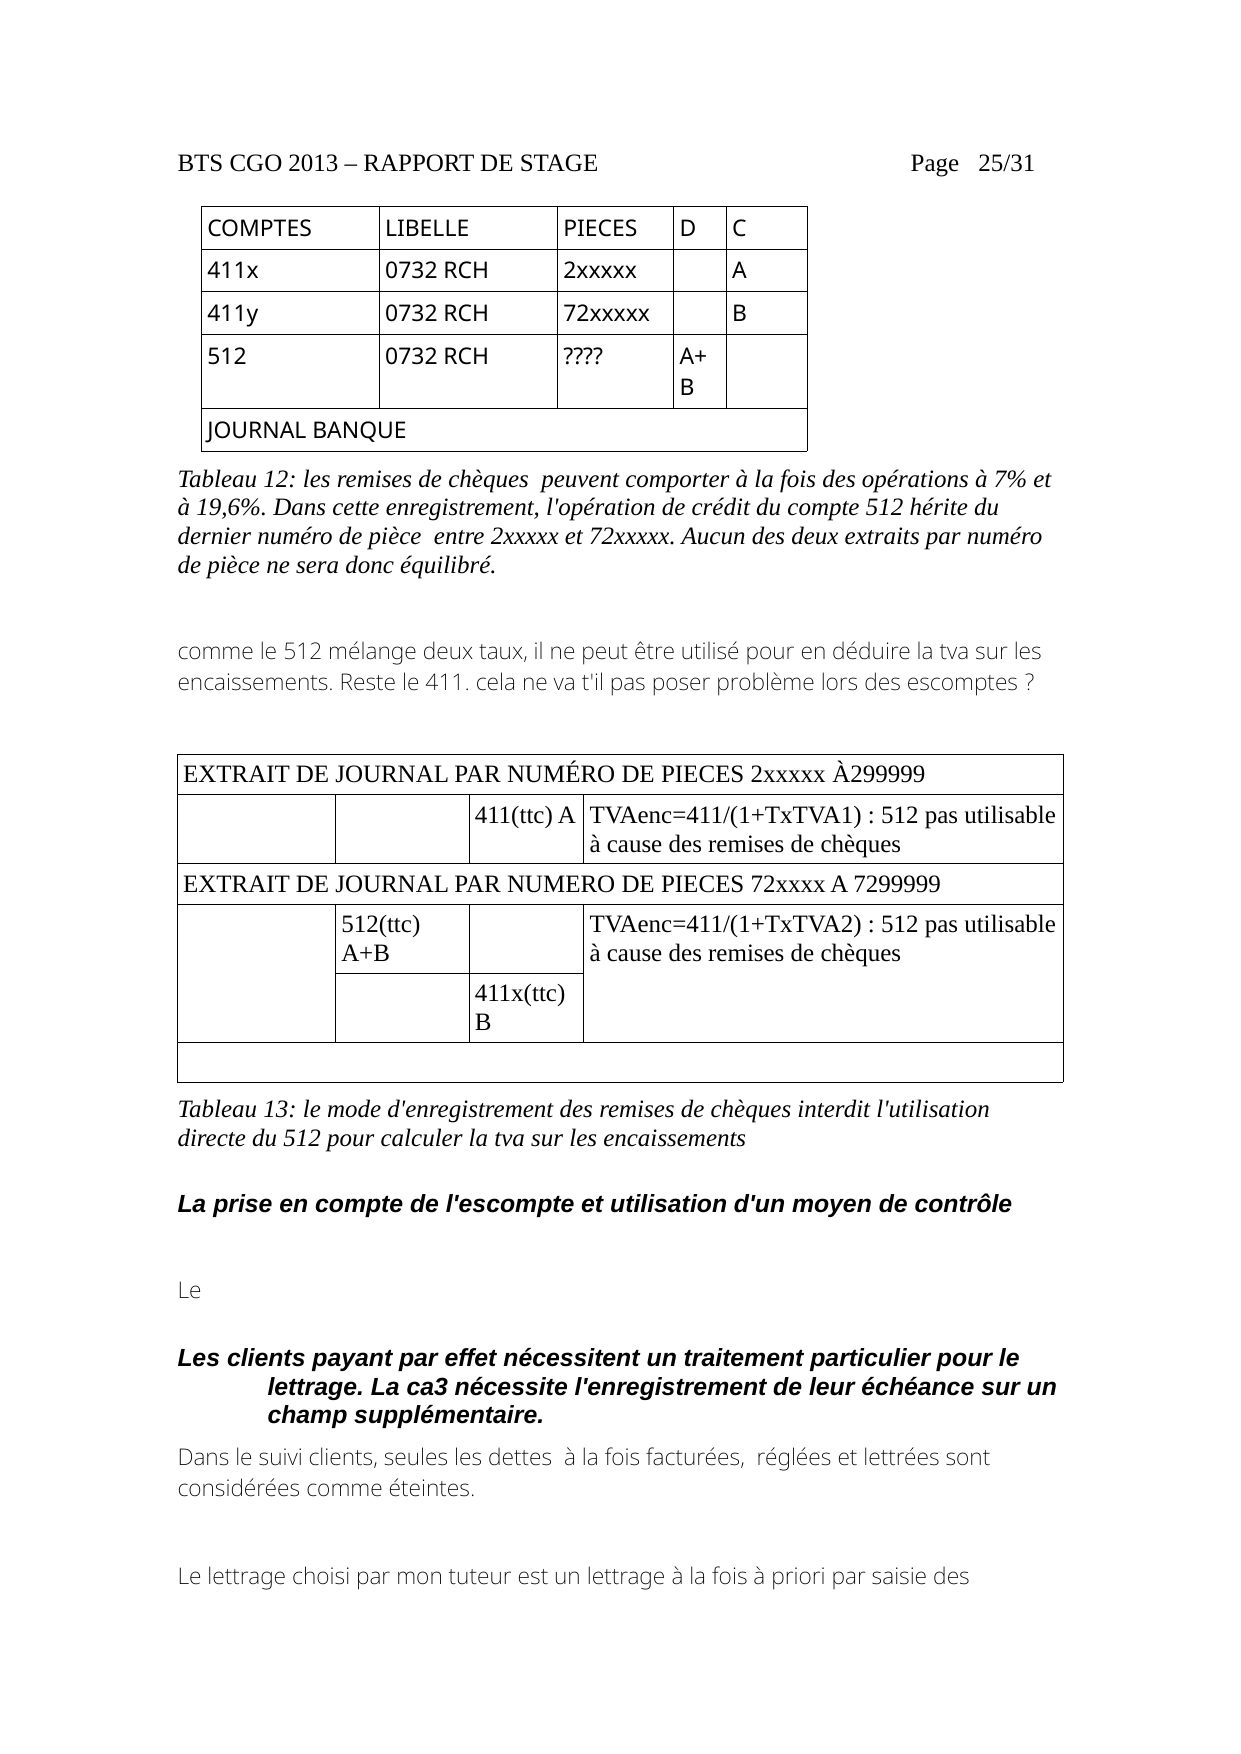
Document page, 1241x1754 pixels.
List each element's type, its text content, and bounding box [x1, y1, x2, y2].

table_cell 411x(ttc) B [470, 974, 583, 1042]
table_cell JOURNAL BANQUE [202, 409, 807, 451]
text Le lettrage choisi par mon tuteur est un lettrage à la fois à priori par saisie des [177, 1560, 1063, 1591]
table_cell 411y [202, 292, 379, 334]
text Le [177, 1274, 1063, 1306]
table_cell [336, 795, 469, 863]
table_header COMPTES [202, 207, 379, 249]
table_cell 72xxxxx [558, 292, 673, 334]
table_cell [674, 250, 726, 291]
table_cell ???? [558, 335, 673, 408]
text Dans le suivi clients, seules les dettes à la fois facturées, réglées et lettrées sont considérées comme éteintes. [177, 1441, 1063, 1504]
table_header PIECES [558, 207, 673, 249]
table_cell A [727, 250, 807, 291]
table_cell TVAenc=411/(1+TxTVA1) : 512 pas utilisable à cause des remises de chèques [584, 795, 1063, 863]
table_cell TVAenc=411/(1+TxTVA2) : 512 pas utilisable à cause des remises de chèques [584, 905, 1063, 1042]
table_cell B [727, 292, 807, 334]
table_cell [727, 335, 807, 408]
subtitle La prise en compte de l'escompte et utilisation d'un moyen de contrôle [177, 1189, 1063, 1218]
text Tableau 13: le mode d'enregistrement des remises de chèques interdit l'utilisation directe du 512 pour calculer la tva sur les encaissements [177, 1094, 1063, 1152]
table_cell 0732 RCH [380, 250, 557, 291]
table_cell [674, 292, 726, 334]
table_cell [336, 974, 469, 1042]
table_cell [470, 905, 583, 972]
table_header C [727, 207, 807, 249]
table_cell 0732 RCH [380, 292, 557, 334]
table_header D [674, 207, 726, 249]
table_header EXTRAIT DE JOURNAL PAR NUMÉRO DE PIECES 2xxxxx À299999 [178, 755, 1063, 794]
text comme le 512 mélange deux taux, il ne peut être utilisé pour en déduire la tva sur les encaissements. Reste le 411. cela ne va t'il pas poser problème lors des escomptes ? [177, 635, 1063, 697]
subtitle Les clients payant par effet nécessitent un traitement particulier pour le lettrage. La ca3 nécessite l'enregistrement de leur échéance sur un champ supplémentaire. [177, 1343, 1063, 1429]
table_cell 2xxxxx [558, 250, 673, 291]
table_cell A+B [674, 335, 726, 408]
table_cell [178, 795, 335, 863]
table_header LIBELLE [380, 207, 557, 249]
table_cell [178, 1043, 1063, 1082]
table_cell EXTRAIT DE JOURNAL PAR NUMERO DE PIECES 72xxxx A 7299999 [178, 864, 1063, 903]
table_cell 411x [202, 250, 379, 291]
text Tableau 12: les remises de chèques peuvent comporter à la fois des opérations à 7% et à 19,6%. Dans cette enregistrement, l'opération de crédit du compte 512 hérite du dernier numéro de pièce entre 2xxxxx et 72xxxxx. Aucun des deux extraits par numéro de pièce ne sera donc équilibré. [177, 464, 1063, 579]
table_cell 411(ttc) A [470, 795, 583, 863]
table_cell [178, 905, 335, 1042]
table_cell 512(ttc) A+B [336, 905, 469, 972]
table_cell 0732 RCH [380, 335, 557, 408]
table_cell 512 [202, 335, 379, 408]
